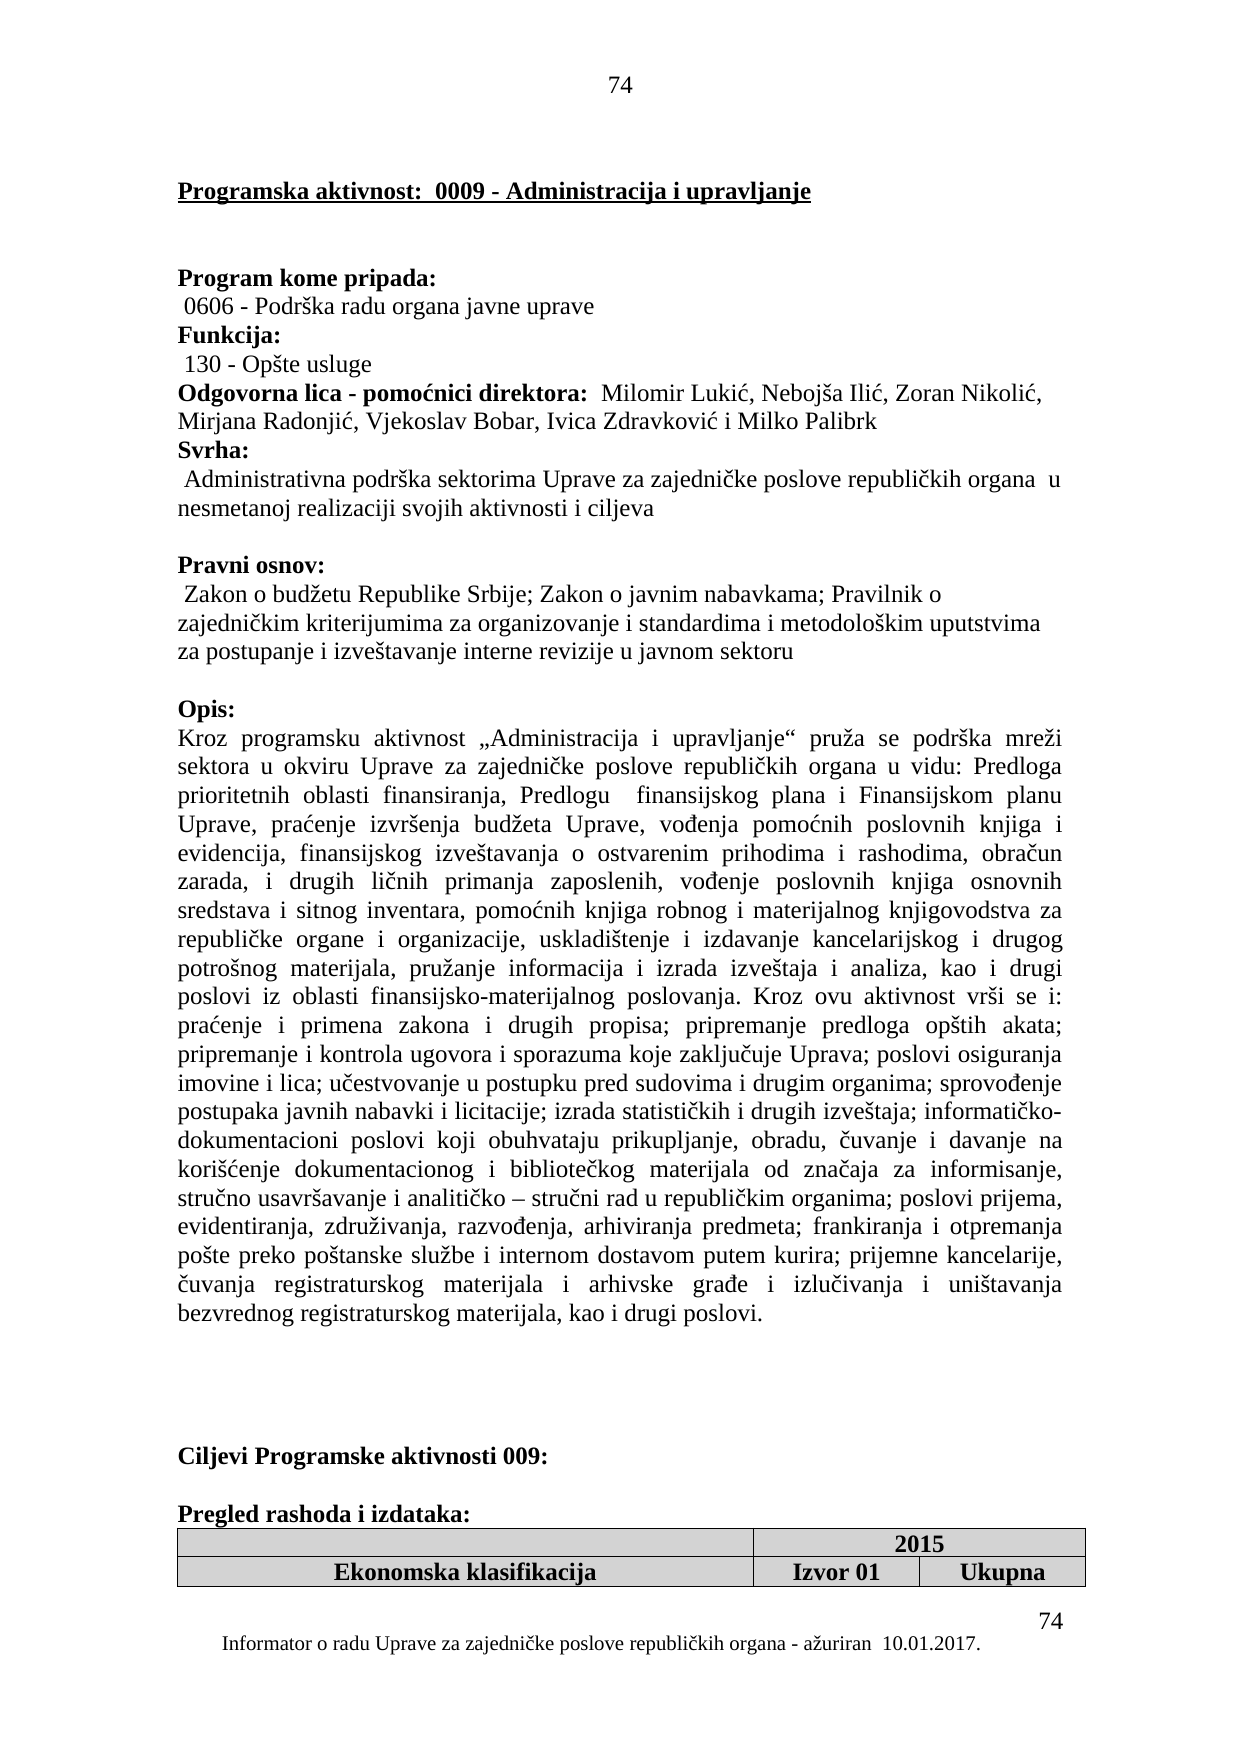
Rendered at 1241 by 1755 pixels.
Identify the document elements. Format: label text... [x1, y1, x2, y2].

text Program kome pripada: [177, 234, 1063, 291]
table_header [178, 1529, 753, 1556]
text Administrativna podrška sektorima Uprave za zajedničke poslove republičkih organa u nesmetanoj realizaciji svojih aktivnosti i cilјeva [177, 464, 1063, 521]
text Opis: [177, 665, 1063, 723]
table_header 2015 [754, 1529, 1085, 1556]
text Programska aktivnost: 0009 - Administracija i upravlјanje [177, 148, 1063, 205]
text Pravni osnov: [177, 521, 1063, 579]
text Kroz programsku aktivnost „Administracija i upravlјanje“ pruža se podrška mreži sektora u okviru Uprave za zajedničke poslove republičkih organa u vidu: Predloga prioritetnih oblasti finansiranja, Predlogu finansijskog plana i Finansijskom planu Uprave, praćenje izvršenja budžeta Uprave, vođenja pomoćnih poslovnih knjiga i evidencija, finansijskog izveštavanja o ostvarenim prihodima i rashodima, obračun zarada, i drugih ličnih primanja zaposlenih, vođenje poslovnih knjiga osnovnih sredstava i sitnog inventara, pomoćnih knjiga robnog i materijalnog knjigovodstva za republičke organe i organizacije, uskladištenje i izdavanje kancelarijskog i drugog potrošnog materijala, pružanje informacija i izrada izveštaja i analiza, kao i drugi poslovi iz oblasti finansijsko-materijalnog poslovanja. Kroz ovu aktivnost vrši se i: praćenje i primena zakona i drugih propisa; pripremanje predloga opštih akata; pripremanje i kontrola ugovora i sporazuma koje zaklјučuje Uprava; poslovi osiguranja imovine i lica; učestvovanje u postupku pred sudovima i drugim organima; sprovođenje postupaka javnih nabavki i licitacije; izrada statističkih i drugih izveštaja; informatičko-dokumentacioni poslovi koji obuhvataju prikuplјanje, obradu, čuvanje i davanje na korišćenje dokumentacionog i bibliotečkog materijala od značaja za informisanje, stručno usavršavanje i analitičko – stručni rad u republičkim organima; poslovi prijema, evidentiranja, združivanja, razvođenja, arhiviranja predmeta; frankiranja i otpremanja pošte preko poštanske službe i internom dostavom putem kurira; prijemne kancelarije, čuvanja registraturskog materijala i arhivske građe i izlučivanja i uništavanja bezvrednog registraturskog materijala, kao i drugi poslovi. [177, 723, 1063, 1326]
text 130 - Opšte usluge Odgovorna lica - pomoćnici direktora: Milomir Lukić, Nebojša Ilić, Zoran Nikolić, Mirjana Radonjić, Vjekoslav Bobar, Ivica Zdravković i Milko Palibrk Svrha: [177, 349, 1063, 464]
text Cilјevi Programske aktivnosti 009: [177, 1441, 1063, 1470]
text Pregled rashoda i izdataka: [177, 1470, 1063, 1528]
table_cell Ukupna [920, 1557, 1085, 1586]
text Zakon o budžetu Republike Srbije; Zakon o javnim nabavkama; Pravilnik o zajedničkim kriterijumima za organizovanje i standardima i metodološkim uputstvima za postupanje i izveštavanje interne revizije u javnom sektoru [177, 579, 1063, 665]
text 0606 - Podrška radu organa javne uprave Funkcija: [177, 291, 1063, 349]
table_cell Izvor 01 [754, 1557, 919, 1586]
table_cell Ekonomska klasifikacija [178, 1557, 753, 1586]
